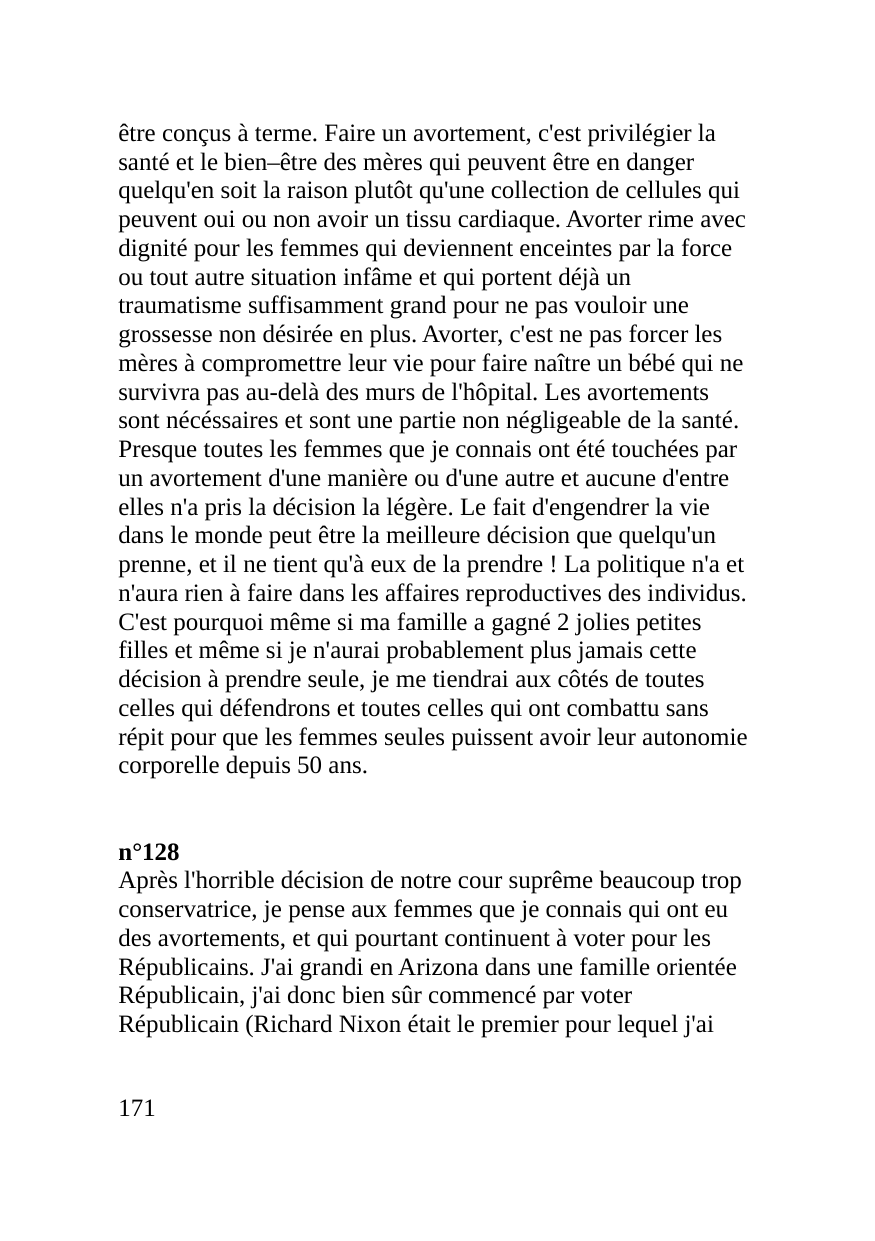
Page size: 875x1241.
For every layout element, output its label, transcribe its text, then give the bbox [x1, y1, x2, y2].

text être conçus à terme. Faire un avortement, c'est privilégier la santé et le bien–être des mères qui peuvent être en danger quelqu'en soit la raison plutôt qu'une collection de cellules qui peuvent oui ou non avoir un tissu cardiaque. Avorter rime avec dignité pour les femmes qui deviennent enceintes par la force ou tout autre situation infâme et qui portent déjà un traumatisme suffisamment grand pour ne pas vouloir une grossesse non désirée en plus. Avorter, c'est ne pas forcer les mères à compromettre leur vie pour faire naître un bébé qui ne survivra pas au-delà des murs de l'hôpital. Les avortements sont nécéssaires et sont une partie non négligeable de la santé. Presque toutes les femmes que je connais ont été touchées par un avortement d'une manière ou d'une autre et aucune d'entre elles n'a pris la décision la légère. Le fait d'engendrer la vie dans le monde peut être la meilleure décision que quelqu'un prenne, et il ne tient qu'à eux de la prendre ! La politique n'a et n'aura rien à faire dans les affaires reproductives des individus. C'est pourquoi même si ma famille a gagné 2 jolies petites filles et même si je n'aurai probablement plus jamais cette décision à prendre seule, je me tiendrai aux côtés de toutes celles qui défendrons et toutes celles qui ont combattu sans répit pour que les femmes seules puissent avoir leur autonomie corporelle depuis 50 ans. [118, 118, 756, 779]
text n°128 [118, 837, 756, 866]
text Après l'horrible décision de notre cour suprême beaucoup trop conservatrice, je pense aux femmes que je connais qui ont eu des avortements, et qui pourtant continuent à voter pour les Républicains. J'ai grandi en Arizona dans une famille orientée Républicain, j'ai donc bien sûr commencé par voter Républicain (Richard Nixon était le premier pour lequel j'ai [118, 866, 756, 1038]
